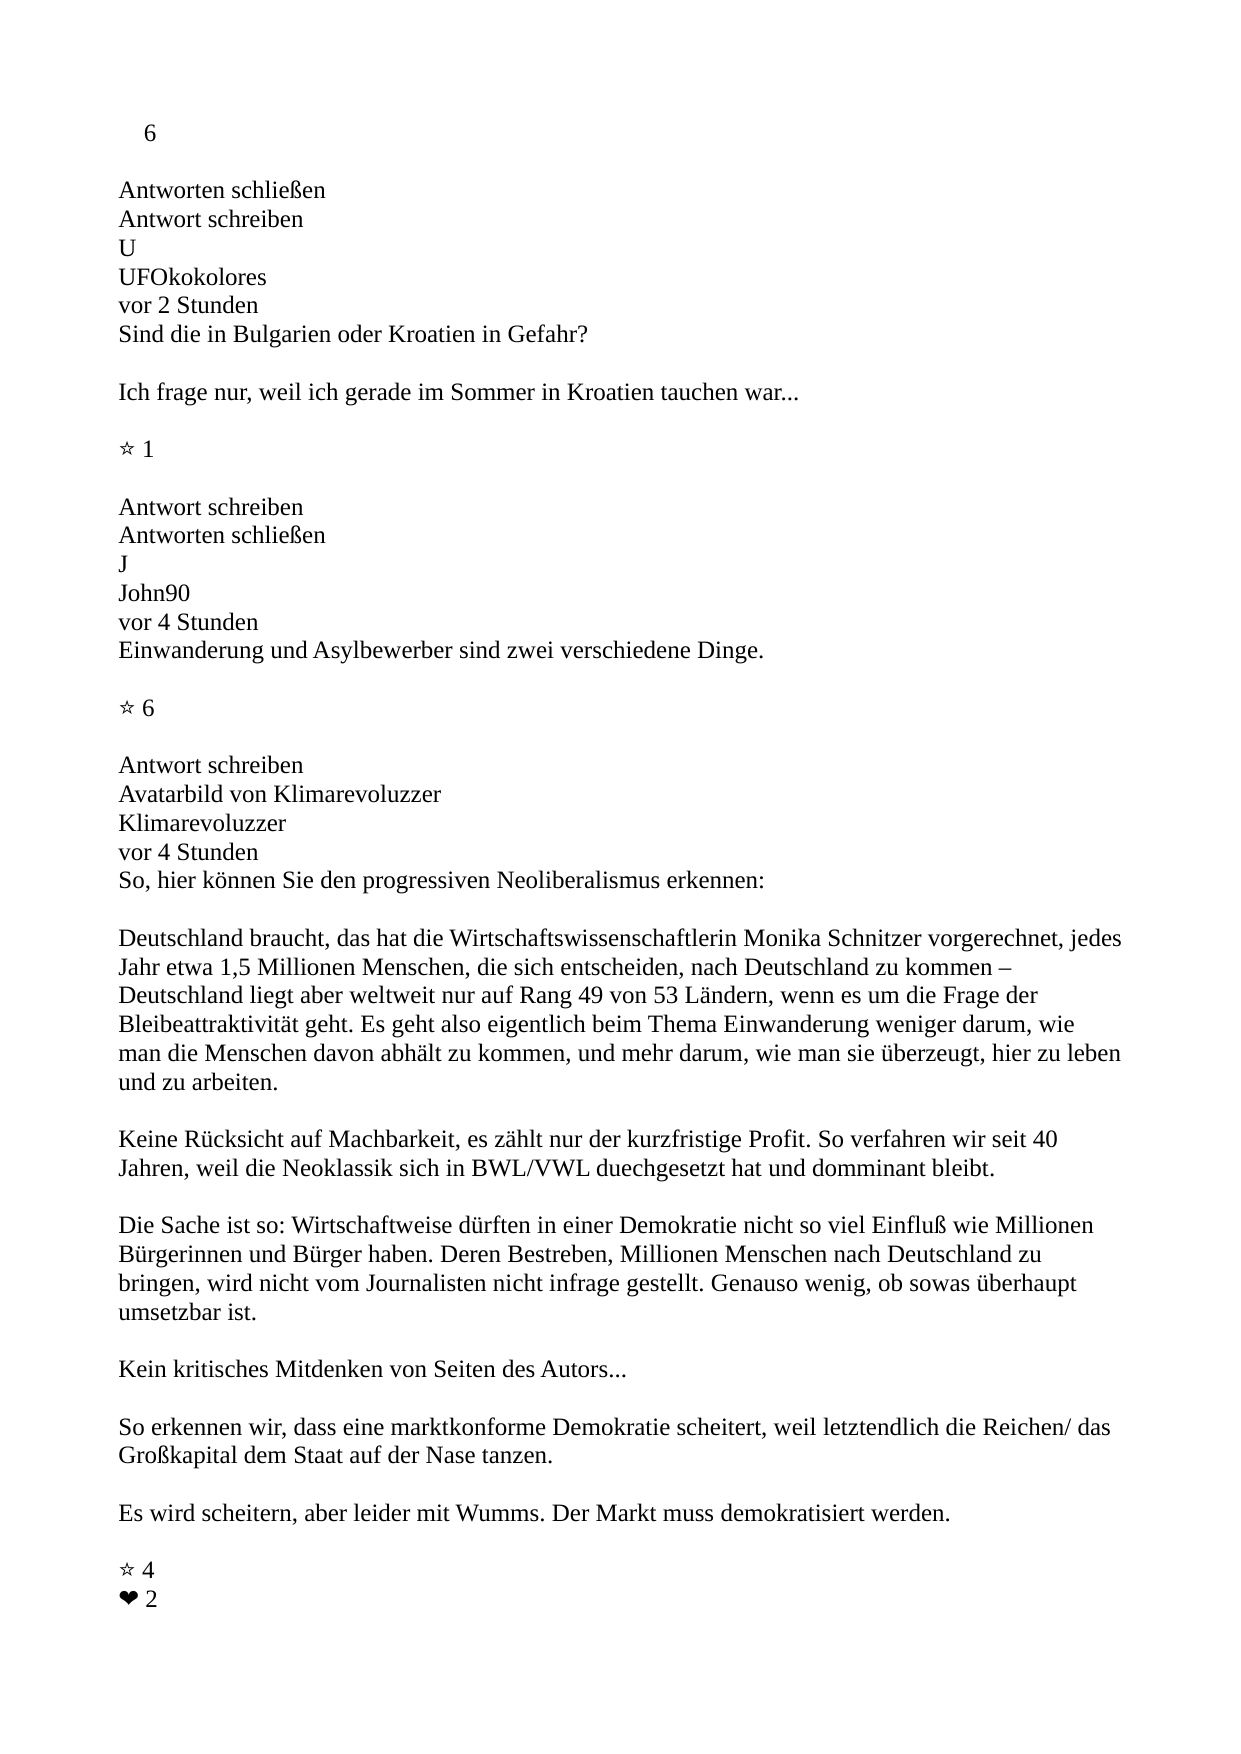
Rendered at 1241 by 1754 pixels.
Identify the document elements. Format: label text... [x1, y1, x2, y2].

text ❤️ 2 [118, 1584, 1122, 1613]
text Keine Rücksicht auf Machbarkeit, es zählt nur der kurzfristige Profit. So verfahren wir seit 40 Jahren, weil die Neoklassik sich in BWL/VWL duechgesetzt hat und domminant bleibt. [118, 1124, 1122, 1182]
text J [118, 549, 1122, 578]
text ⭐️ 1 [118, 434, 1122, 463]
text Die Sache ist so: Wirtschaftweise dürften in einer Demokratie nicht so viel Einfluß wie Millionen Bürgerinnen und Bürger haben. Deren Bestreben, Millionen Menschen nach Deutschland zu bringen, wird nicht vom Journalisten nicht infrage gestellt. Genauso wenig, ob sowas überhaupt umsetzbar ist. [118, 1211, 1122, 1326]
text Avatarbild von Klimarevoluzzer [118, 779, 1122, 808]
text Antwort schreiben [118, 492, 1122, 521]
text Antwort schreiben [118, 204, 1122, 233]
text Es wird scheitern, aber leider mit Wumms. Der Markt muss demokratisiert werden. [118, 1498, 1122, 1527]
text ⭐️ 6 [118, 693, 1122, 722]
text 🤨 6 [118, 118, 1122, 147]
text Ich frage nur, weil ich gerade im Sommer in Kroatien tauchen war... [118, 377, 1122, 406]
text Einwanderung und Asylbewerber sind zwei verschiedene Dinge. [118, 636, 1122, 664]
text Klimarevoluzzer [118, 808, 1122, 837]
text So, hier können Sie den progressiven Neoliberalismus erkennen: [118, 866, 1122, 894]
text Sind die in Bulgarien oder Kroatien in Gefahr? [118, 319, 1122, 348]
text Antwort schreiben [118, 751, 1122, 779]
text vor 2 Stunden [118, 291, 1122, 319]
text UFOkokolores [118, 262, 1122, 291]
text Antworten schließen [118, 521, 1122, 549]
text Antworten schließen [118, 176, 1122, 204]
text U [118, 233, 1122, 262]
text ⭐️ 4 [118, 1556, 1122, 1584]
text John90 [118, 578, 1122, 607]
text vor 4 Stunden [118, 837, 1122, 866]
text vor 4 Stunden [118, 607, 1122, 636]
text So erkennen wir, dass eine marktkonforme Demokratie scheitert, weil letztendlich die Reichen/ das Großkapital dem Staat auf der Nase tanzen. [118, 1412, 1122, 1469]
text Kein kritisches Mitdenken von Seiten des Autors... [118, 1354, 1122, 1383]
text Deutschland braucht, das hat die Wirtschaftswissenschaftlerin Monika Schnitzer vorgerechnet, jedes Jahr etwa 1,5 Millionen Menschen, die sich entscheiden, nach Deutschland zu kommen – Deutschland liegt aber weltweit nur auf Rang 49 von 53 Ländern, wenn es um die Frage der Bleibeattraktivität geht. Es geht also eigentlich beim Thema Einwanderung weniger darum, wie man die Menschen davon abhält zu kommen, und mehr darum, wie man sie überzeugt, hier zu leben und zu arbeiten. [118, 923, 1122, 1096]
